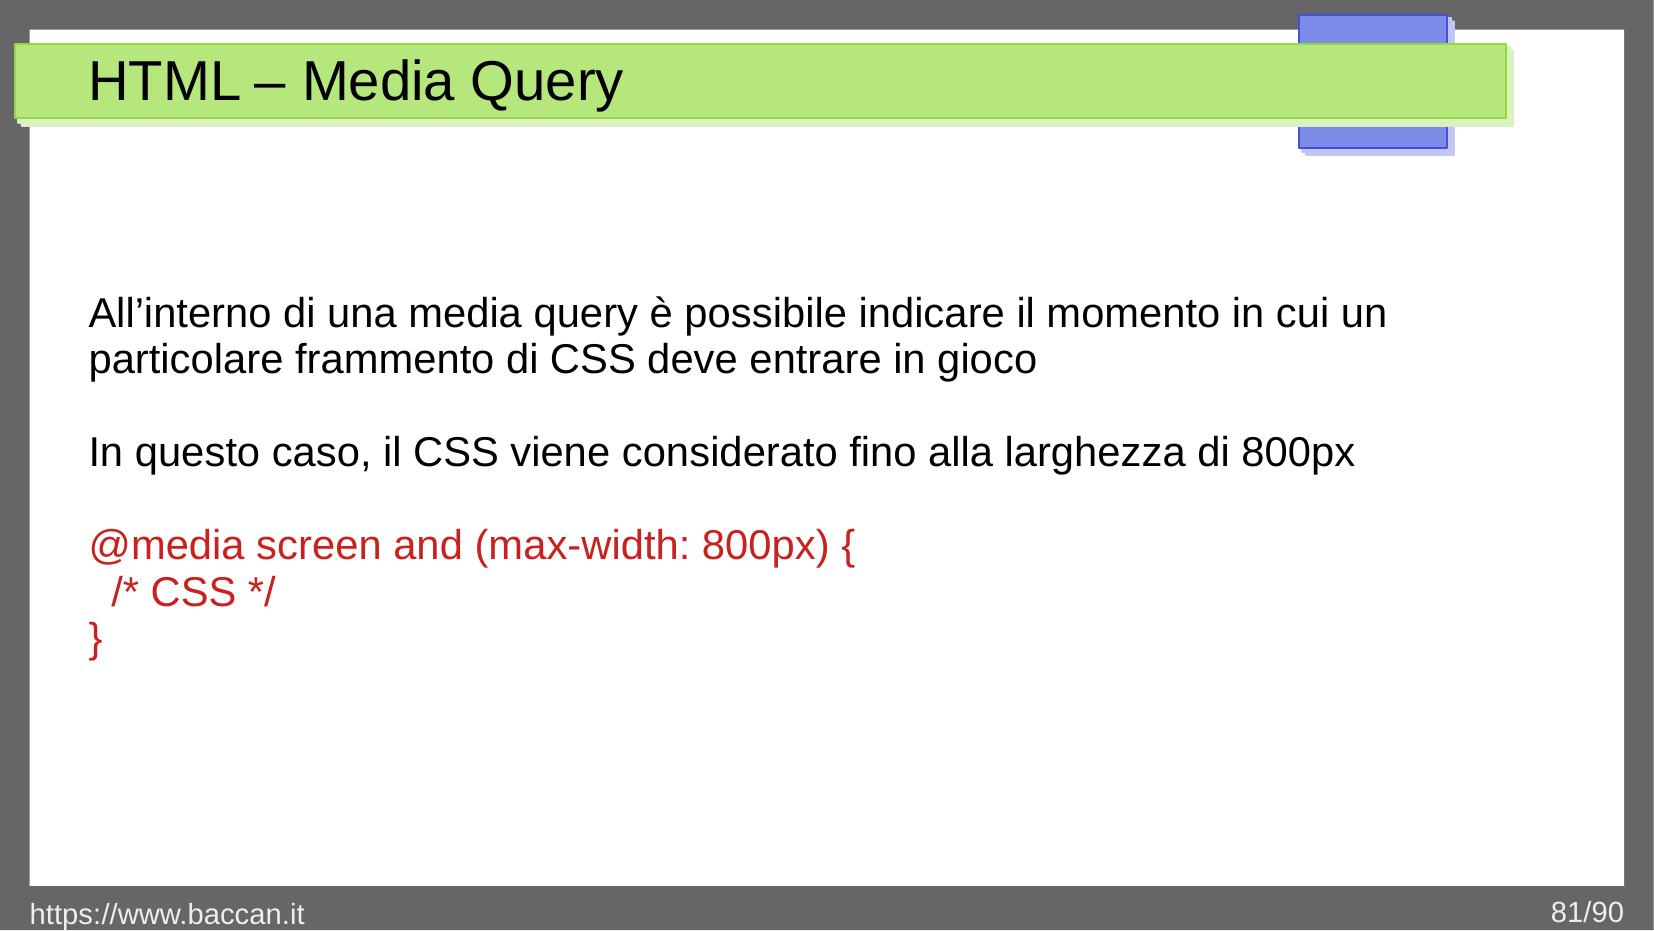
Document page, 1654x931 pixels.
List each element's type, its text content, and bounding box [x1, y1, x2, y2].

title HTML – Media Query [88, 44, 1506, 119]
text_box All’interno di una media query è possibile indicare il momento in cui un particolare frammento di CSS deve entrare in gioco In questo caso, il CSS viene considerato fino alla larghezza di 800px @media screen and (max-width: 800px) { /* CSS */ } [88, 157, 1565, 886]
